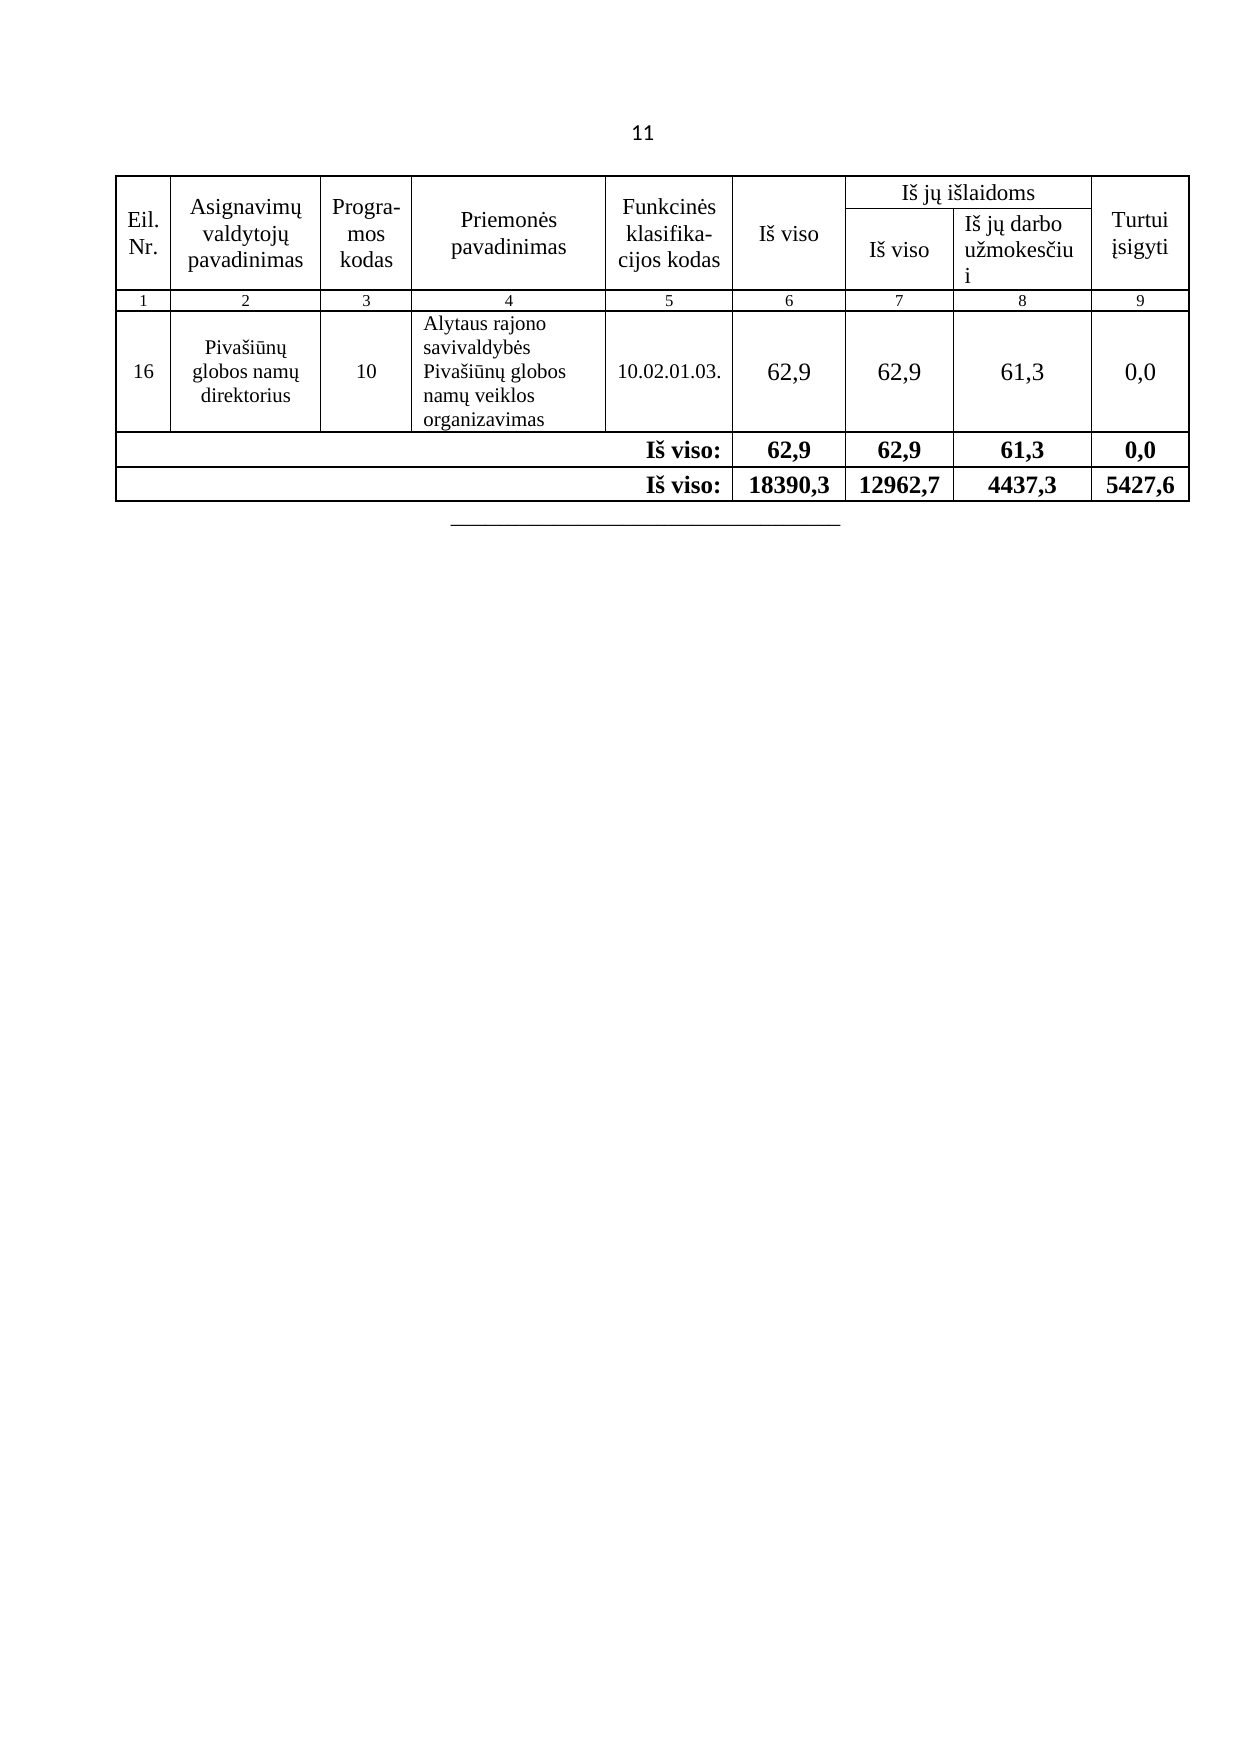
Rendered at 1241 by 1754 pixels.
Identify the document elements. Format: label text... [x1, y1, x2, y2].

table_header Iš viso [733, 177, 845, 289]
table_cell 62,9 [846, 433, 953, 466]
text __________________________________ [103, 502, 1181, 529]
table_cell 12962,7 [846, 468, 953, 500]
table_cell Pivašiūnų globos namų direktorius [171, 312, 320, 431]
table_cell 4437,3 [954, 468, 1091, 500]
table_cell 8 [954, 291, 1091, 310]
table_cell 18390,3 [733, 468, 845, 500]
table_cell 62,9 [846, 312, 953, 431]
table_cell 0,0 [1092, 433, 1188, 466]
table_cell 1 [117, 291, 170, 310]
table_header Progra-mos kodas [321, 177, 411, 289]
table_cell 5 [606, 291, 732, 310]
table_header Asignavimų valdytojų pavadinimas [171, 177, 320, 289]
table_header Eil. Nr. [117, 177, 170, 289]
table_cell 61,3 [954, 312, 1091, 431]
table_cell 7 [846, 291, 953, 310]
table_cell Iš viso: [117, 468, 732, 500]
table_cell Iš viso: [117, 433, 732, 466]
table_cell 62,9 [733, 312, 845, 431]
table_header Priemonės pavadinimas [412, 177, 605, 289]
table_cell 6 [733, 291, 845, 310]
table_cell 10 [321, 312, 411, 431]
table_cell Iš viso [846, 209, 953, 289]
table_cell 16 [117, 312, 170, 431]
table_cell 3 [321, 291, 411, 310]
table_cell 61,3 [954, 433, 1091, 466]
table_header Funkcinės klasifika-cijos kodas [606, 177, 732, 289]
table_cell 62,9 [733, 433, 845, 466]
table_cell Alytaus rajono savivaldybės Pivašiūnų globos namų veiklos organizavimas [412, 312, 605, 431]
table_header Iš jų išlaidoms [846, 177, 1091, 208]
table_cell 2 [171, 291, 320, 310]
table_cell 4 [412, 291, 605, 310]
table_cell 0,0 [1092, 312, 1188, 431]
table_cell 5427,6 [1092, 468, 1188, 500]
table_cell 10.02.01.03. [606, 312, 732, 431]
table_header Turtui įsigyti [1092, 177, 1188, 289]
table_cell Iš jų darbo užmokesčiui [954, 209, 1091, 289]
table_cell 9 [1092, 291, 1188, 310]
